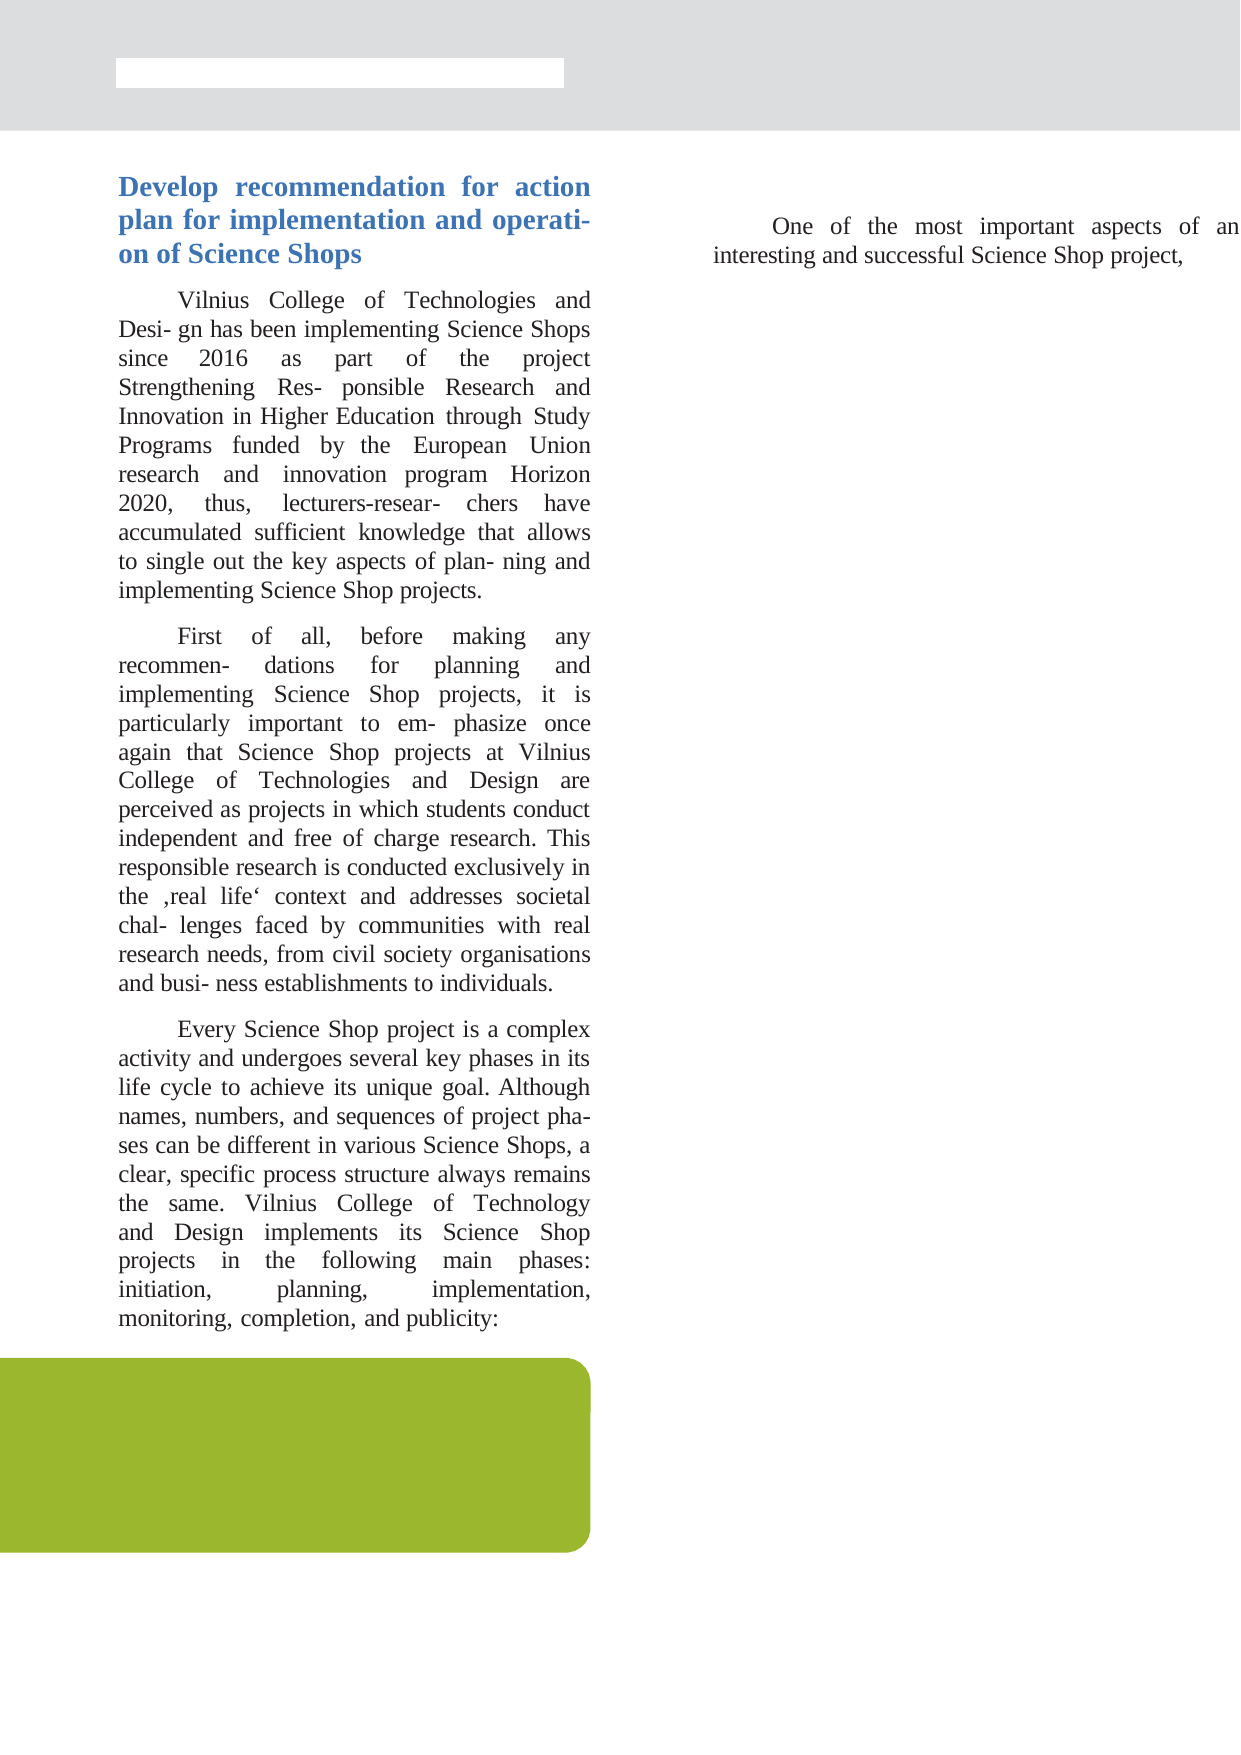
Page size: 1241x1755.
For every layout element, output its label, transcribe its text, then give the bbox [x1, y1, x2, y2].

text First of all, before making any recommen- dations for planning and implementing Science Shop projects, it is particularly important to em- phasize once again that Science Shop projects at Vilnius College of Technologies and Design are perceived as projects in which students conduct independent and free of charge research. This responsible research is conducted exclusively in the ‚real life‘ context and addresses societal chal- lenges faced by communities with real research needs, from civil society organisations and busi- ness establishments to individuals. [118, 621, 591, 997]
text One of the most important aspects of an interesting and successful Science Shop project, [713, 211, 1240, 269]
text Every Science Shop project is a complex activity and undergoes several key phases in its life cycle to achieve its unique goal. Although names, numbers, and sequences of project pha- ses can be different in various Science Shops, a clear, specific process structure always remains the same. Vilnius College of Technology and Design implements its Science Shop projects in the following main phases: initiation, planning, implementation, monitoring, completion, and publicity: [118, 1014, 591, 1332]
text Vilnius College of Technologies and Desi- gn has been implementing Science Shops since 2016 as part of the project Strengthening Res- ponsible Research and Innovation in Higher Education through Study Programs funded by the European Union research and innovation program Horizon 2020, thus, lecturers-resear- chers have accumulated sufficient knowledge that allows to single out the key aspects of plan- ning and implementing Science Shop projects. [118, 286, 591, 604]
text Initiation phase is most closely related to the search for a potential client, the identification and transformation of a specific problem into a research/project topic, and the formation of a team of researchers. [118, 1553, 555, 1727]
text Develop recommendation for action plan for implementation and operati- on of Science Shops [118, 170, 591, 270]
